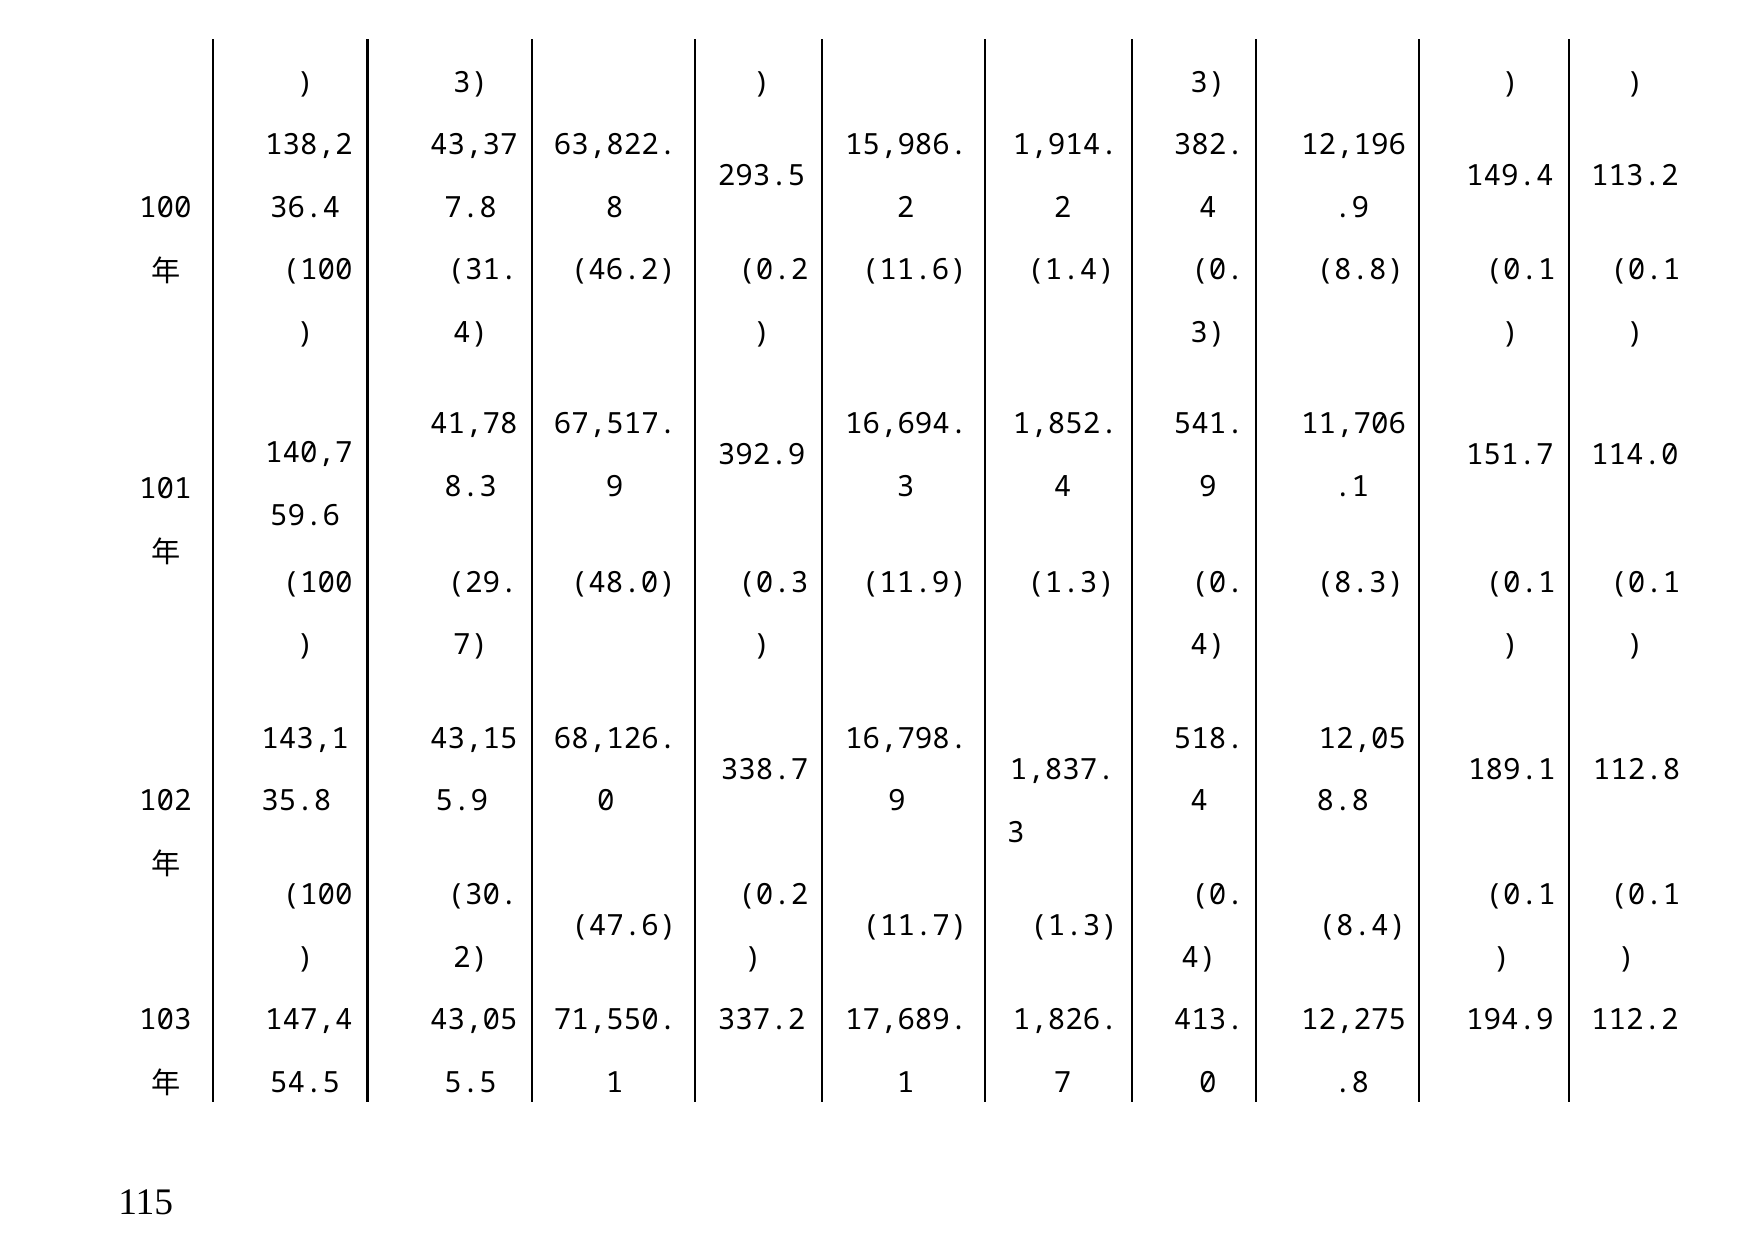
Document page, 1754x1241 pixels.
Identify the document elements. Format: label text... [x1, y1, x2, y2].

table_cell ) [696, 39, 821, 102]
table_cell (11.9) [823, 535, 984, 664]
table_cell 1,852.4 [986, 352, 1131, 534]
table_cell 338.7 [696, 664, 821, 852]
table_cell 11,706.1 [1257, 352, 1418, 534]
table_cell (0.1) [1420, 227, 1568, 352]
table_cell 3) [369, 39, 531, 102]
table_cell 413.0 [1133, 977, 1255, 1102]
table_cell (46.2) [533, 227, 694, 352]
table_cell (0.1) [1570, 852, 1693, 977]
table_cell (29.7) [369, 535, 531, 664]
table_cell 541.9 [1133, 352, 1255, 534]
table_cell ) [214, 39, 366, 102]
table_cell (47.6) [533, 852, 694, 977]
table_cell 112.2 [1570, 977, 1693, 1102]
table_cell 113.2 [1570, 102, 1693, 227]
table_cell 102年 [110, 664, 212, 977]
table_cell 17,689.1 [823, 977, 984, 1102]
table_cell 1,837.3 [986, 664, 1131, 852]
table_cell 143,135.8 [214, 664, 366, 852]
table_cell (8.3) [1257, 535, 1418, 664]
table_cell (100) [214, 227, 366, 352]
table_cell 71,550.1 [533, 977, 694, 1102]
table_cell 43,377.8 [369, 102, 531, 227]
table_cell 67,517.9 [533, 352, 694, 534]
table_cell (11.7) [823, 852, 984, 977]
table_cell (0.2) [696, 227, 821, 352]
table_cell (48.0) [533, 535, 694, 664]
table_cell (0.4) [1133, 852, 1255, 977]
table_cell [1257, 39, 1418, 102]
table_cell 3) [1133, 39, 1255, 102]
table_cell 1,914.2 [986, 102, 1131, 227]
table_cell (31.4) [369, 227, 531, 352]
table_cell (0.1) [1570, 535, 1693, 664]
table_cell 12,275.8 [1257, 977, 1418, 1102]
table_cell 518.4 [1133, 664, 1255, 852]
table_cell (1.3) [986, 535, 1131, 664]
table_cell (0.3) [696, 535, 821, 664]
table_cell (11.6) [823, 227, 984, 352]
table_cell (8.4) [1257, 852, 1418, 977]
table_cell 194.9 [1420, 977, 1568, 1102]
table_cell 63,822.8 [533, 102, 694, 227]
table_cell 43,055.5 [369, 977, 531, 1102]
table_cell ) [1570, 39, 1693, 102]
table_cell 100年 [110, 102, 212, 352]
table_cell (8.8) [1257, 227, 1418, 352]
table_cell [823, 39, 984, 102]
table_cell 138,236.4 [214, 102, 366, 227]
table_cell 103年 [110, 977, 212, 1102]
table_cell 189.1 [1420, 664, 1568, 852]
table_cell (1.4) [986, 227, 1131, 352]
table_cell 392.9 [696, 352, 821, 534]
table_cell 1,826.7 [986, 977, 1131, 1102]
table_cell (100) [214, 535, 366, 664]
table_cell 101年 [110, 352, 212, 664]
table_cell 293.5 [696, 102, 821, 227]
table_cell 337.2 [696, 977, 821, 1102]
table_cell [110, 39, 212, 102]
table_cell 382.4 [1133, 102, 1255, 227]
table_cell 140,759.6 [214, 352, 366, 534]
table_cell 12,196.9 [1257, 102, 1418, 227]
table_cell (1.3) [986, 852, 1131, 977]
table_cell 147,454.5 [214, 977, 366, 1102]
table_cell 12,058.8 [1257, 664, 1418, 852]
table_cell 112.8 [1570, 664, 1693, 852]
table_cell (0.4) [1133, 535, 1255, 664]
table_cell (100) [214, 852, 366, 977]
table_cell (0.1) [1420, 535, 1568, 664]
table_cell (0.1) [1570, 227, 1693, 352]
table_cell 16,694.3 [823, 352, 984, 534]
table_cell 16,798.9 [823, 664, 984, 852]
table_cell ) [1420, 39, 1568, 102]
table_cell (0.1) [1420, 852, 1568, 977]
table_cell 151.7 [1420, 352, 1568, 534]
table_cell (0.3) [1133, 227, 1255, 352]
table_cell [986, 39, 1131, 102]
table_cell [533, 39, 694, 102]
table_cell 41,788.3 [369, 352, 531, 534]
table_cell 68,126.0 [533, 664, 694, 852]
table_cell 15,986.2 [823, 102, 984, 227]
table_cell (0.2) [696, 852, 821, 977]
table_cell 114.0 [1570, 352, 1693, 534]
table_cell 149.4 [1420, 102, 1568, 227]
table_cell (30.2) [369, 852, 531, 977]
table_cell 43,155.9 [369, 664, 531, 852]
